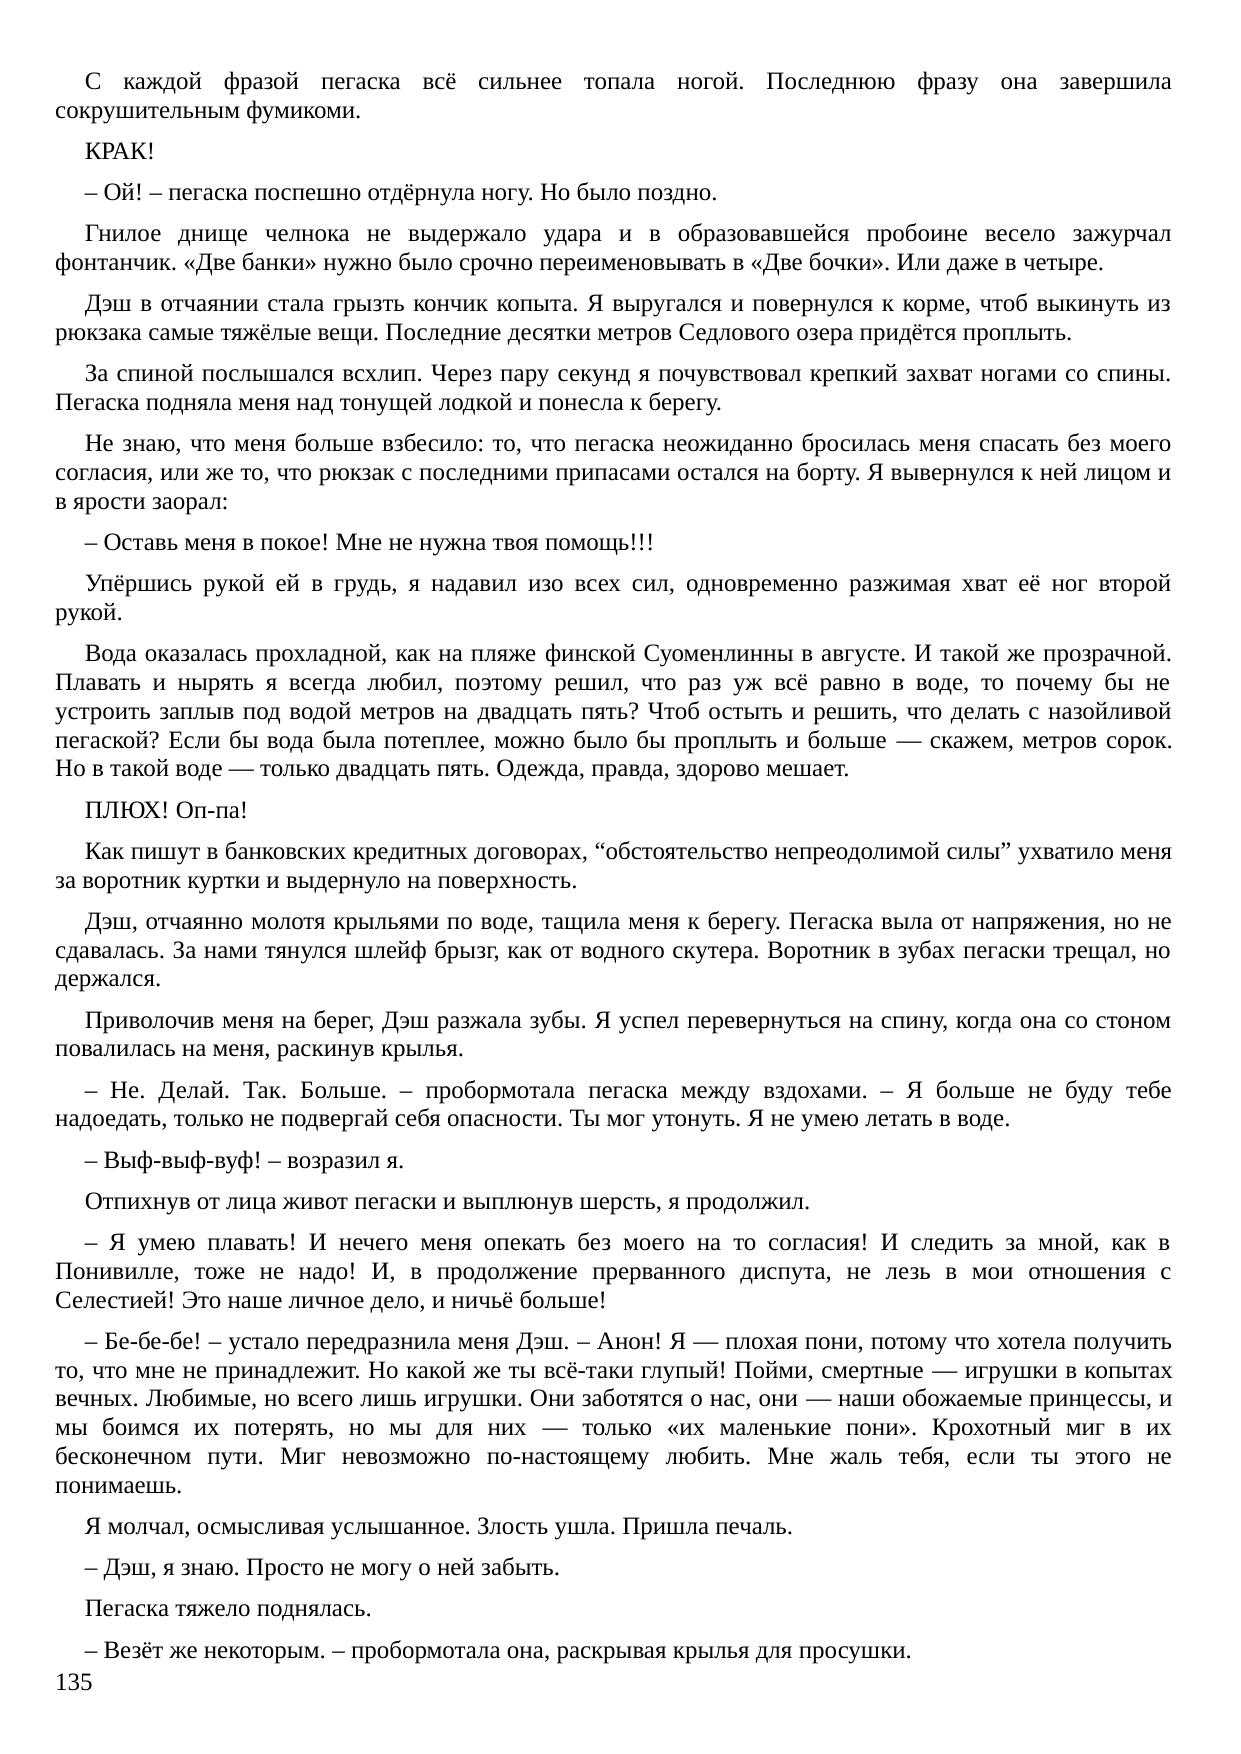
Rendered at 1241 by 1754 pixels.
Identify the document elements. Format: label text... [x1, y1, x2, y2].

text Упёршись рукой ей в грудь, я надавил изо всех сил, одновременно разжимая хват её ног второй рукой. [55, 568, 1173, 626]
text С каждой фразой пегаска всё сильнее топала ногой. Последнюю фразу она завершила сокрушительным фумикоми. [55, 66, 1173, 123]
text КРАК! [55, 136, 1173, 165]
text Пегаска тяжело поднялась. [55, 1593, 1173, 1622]
text – Везёт же некоторым. – пробормотала она, раскрывая крылья для просушки. [55, 1635, 1173, 1663]
text – Дэш, я знаю. Просто не могу о ней забыть. [55, 1552, 1173, 1581]
text Дэш, отчаянно молотя крыльями по воде, тащила меня к берегу. Пегаска выла от напряжения, но не сдавалась. За нами тянулся шлейф брызг, как от водного скутера. Воротник в зубах пегаски трещал, но держался. [55, 906, 1173, 992]
text Гнилое днище челнока не выдержало удара и в образовавшейся пробоине весело зажурчал фонтанчик. «Две банки» нужно было срочно переименовывать в «Две бочки». Или даже в четыре. [55, 218, 1173, 276]
text Приволочив меня на берег, Дэш разжала зубы. Я успел перевернуться на спину, когда она со стоном повалилась на меня, раскинув крылья. [55, 1005, 1173, 1062]
text – Выф-выф-вуф! – возразил я. [55, 1145, 1173, 1173]
text – Я умею плавать! И нечего меня опекать без моего на то согласия! И следить за мной, как в Понивилле, тоже не надо! И, в продолжение прерванного диспута, не лезь в мои отношения с Селестией! Это наше личное дело, и ничьё больше! [55, 1227, 1173, 1313]
text За спиной послышался всхлип. Через пару секунд я почувствовал крепкий захват ногами со спины. Пегаска подняла меня над тонущей лодкой и понесла к берегу. [55, 358, 1173, 416]
text Как пишут в банковских кредитных договорах, “обстоятельство непреодолимой силы” ухватило меня за воротник куртки и выдернуло на поверхность. [55, 836, 1173, 893]
text – Бе-бе-бе! – устало передразнила меня Дэш. – Анон! Я — плохая пони, потому что хотела получить то, что мне не принадлежит. Но какой же ты всё-таки глупый! Пойми, смертные — игрушки в копытах вечных. Любимые, но всего лишь игрушки. Они заботятся о нас, они — наши обожаемые принцессы, и мы боимся их потерять, но мы для них — только «их маленькие пони». Крохотный миг в их бесконечном пути. Миг невозможно по-настоящему любить. Мне жаль тебя, если ты этого не понимаешь. [55, 1326, 1173, 1498]
text – Ой! – пегаска поспешно отдёрнула ногу. Но было поздно. [55, 177, 1173, 206]
text – Оставь меня в покое! Мне не нужна твоя помощь!!! [55, 527, 1173, 556]
text – Не. Делай. Так. Больше. – пробормотала пегаска между вздохами. – Я больше не буду тебе надоедать, только не подвергай себя опасности. Ты мог утонуть. Я не умею летать в воде. [55, 1075, 1173, 1132]
text Я молчал, осмысливая услышанное. Злость ушла. Пришла печаль. [55, 1511, 1173, 1540]
text Вода оказалась прохладной, как на пляже финской Суоменлинны в августе. И такой же прозрачной. Плавать и нырять я всегда любил, поэтому решил, что раз уж всё равно в воде, то почему бы не устроить заплыв под водой метров на двадцать пять? Чтоб остыть и решить, что делать с назойливой пегаской? Если бы вода была потеплее, можно было бы проплыть и больше — скажем, метров сорок. Но в такой воде — только двадцать пять. Одежда, правда, здорово мешает. [55, 638, 1173, 782]
text ПЛЮХ! Оп-па! [55, 795, 1173, 823]
text Не знаю, что меня больше взбесило: то, что пегаска неожиданно бросилась меня спасать без моего согласия, или же то, что рюкзак с последними припасами остался на борту. Я вывернулся к ней лицом и в ярости заорал: [55, 428, 1173, 515]
text Дэш в отчаянии стала грызть кончик копыта. Я выругался и повернулся к корме, чтоб выкинуть из рюкзака самые тяжёлые вещи. Последние десятки метров Седлового озера придётся проплыть. [55, 288, 1173, 346]
text Отпихнув от лица живот пегаски и выплюнув шерсть, я продолжил. [55, 1186, 1173, 1215]
